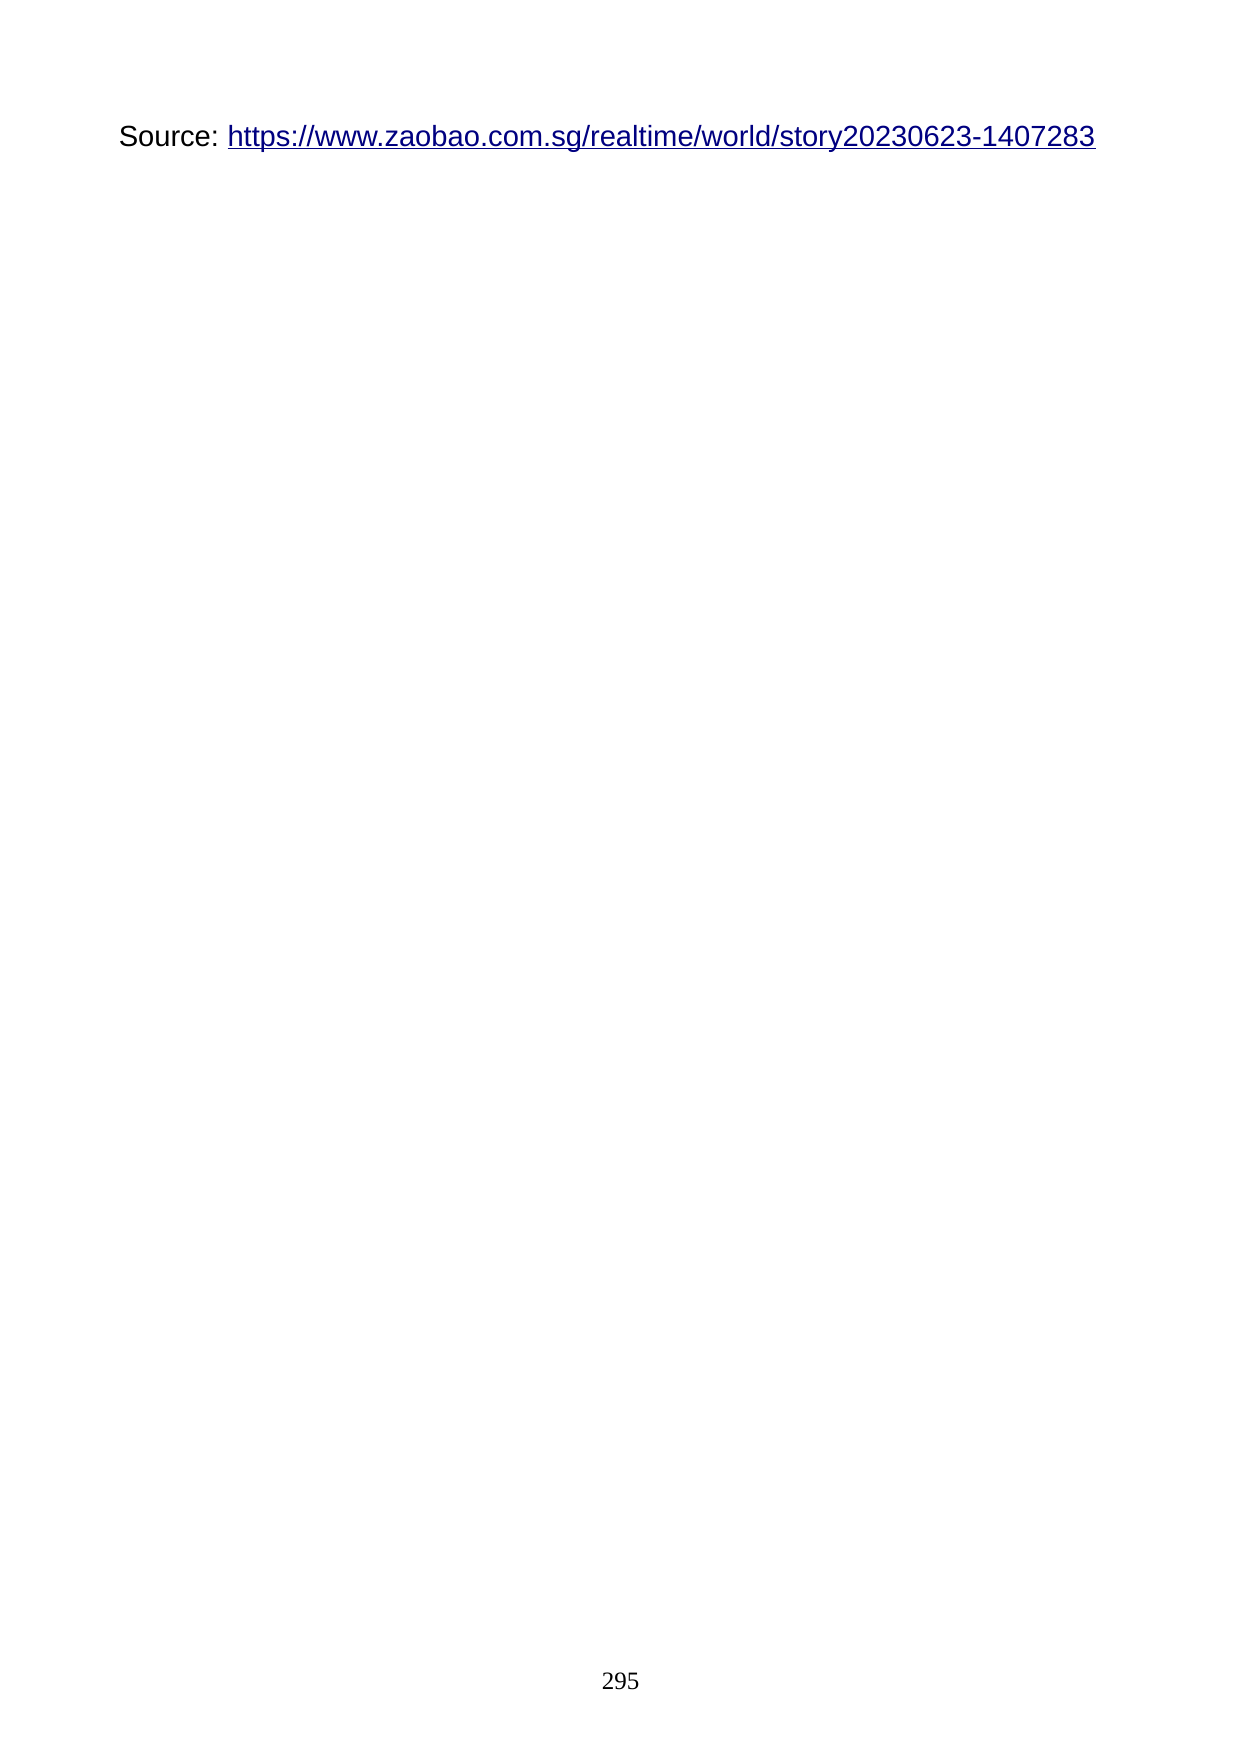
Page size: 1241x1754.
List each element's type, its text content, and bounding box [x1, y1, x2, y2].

text Source: https://www.zaobao.com.sg/realtime/world/story20230623-1407283 [118, 118, 1122, 152]
